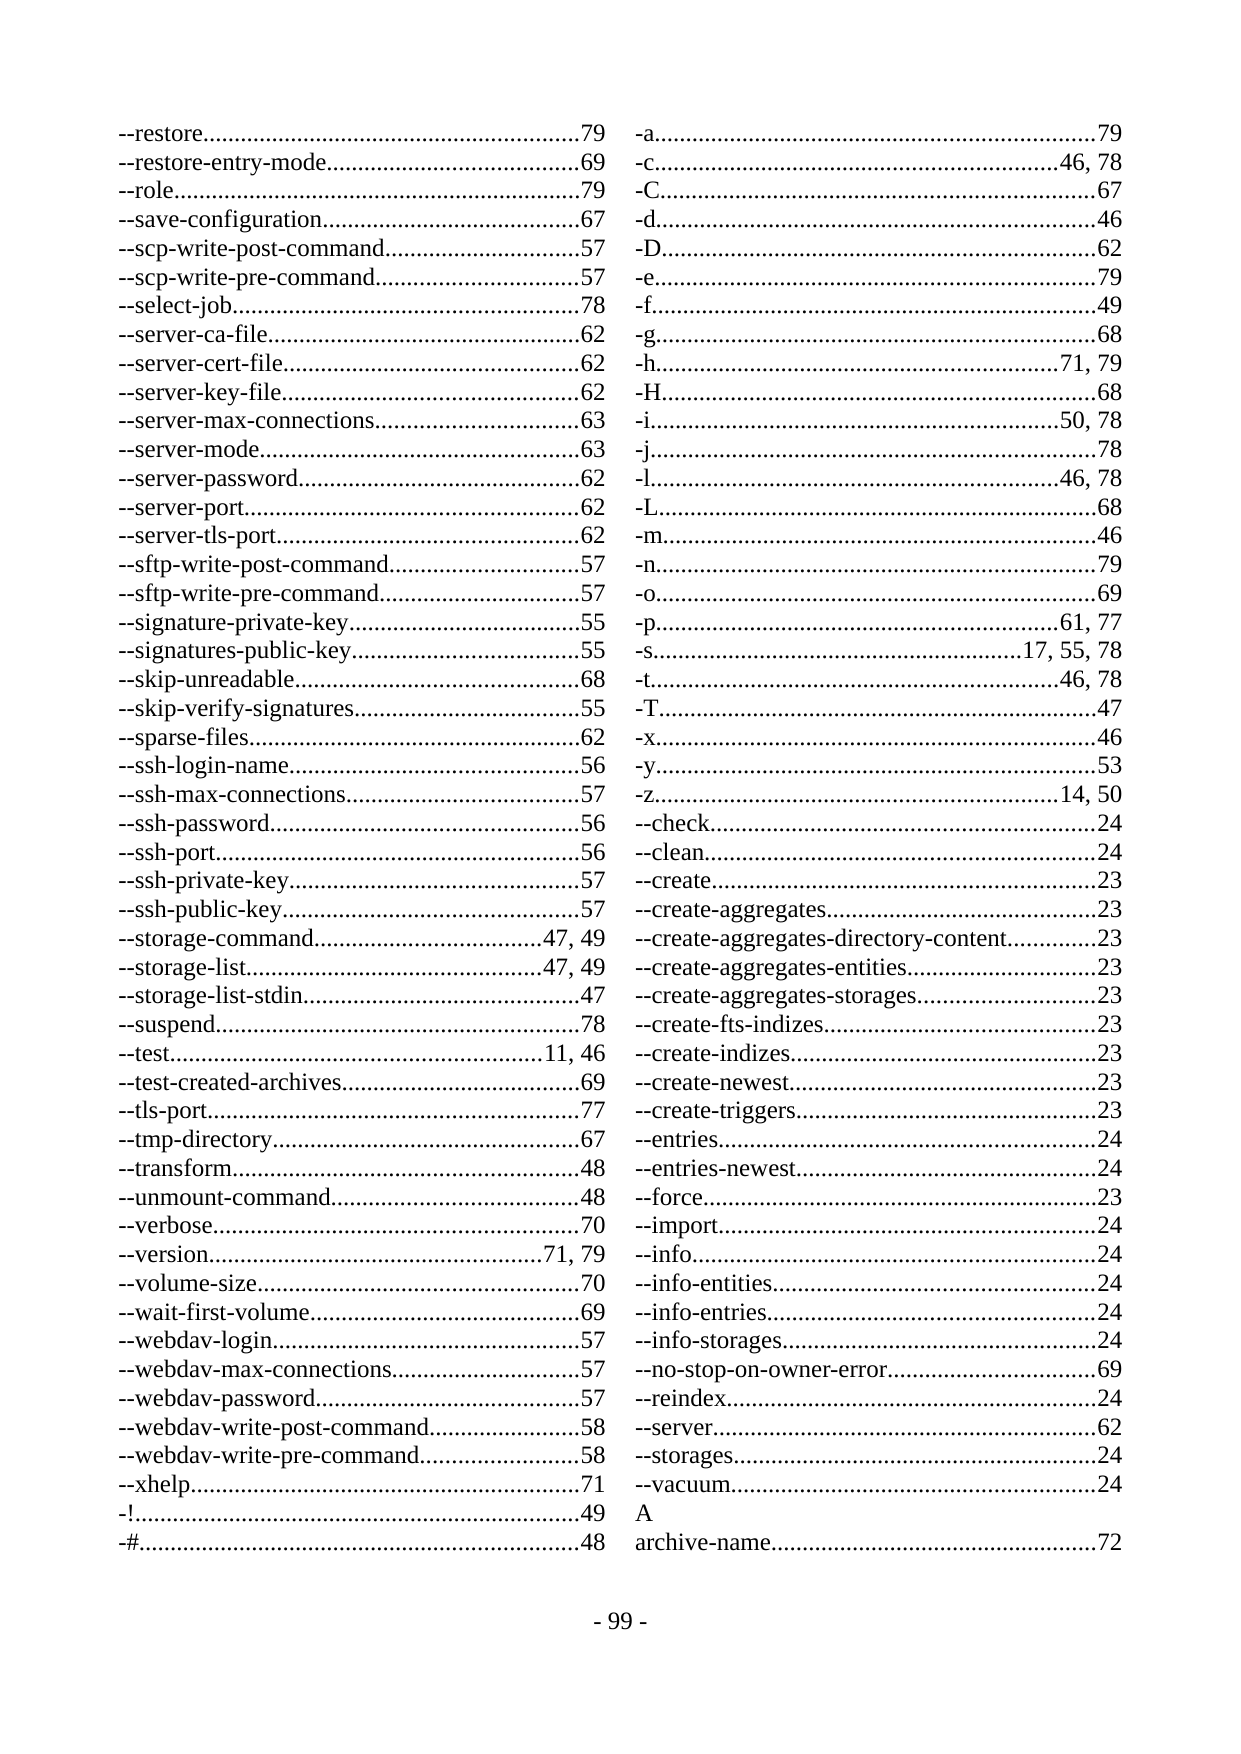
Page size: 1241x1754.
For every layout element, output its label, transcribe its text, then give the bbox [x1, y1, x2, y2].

text -i 50, 78 [635, 406, 1122, 434]
text --ssh-public-key 57 [118, 894, 605, 923]
text --role 79 [118, 176, 605, 204]
text -! 49 [118, 1498, 605, 1527]
text ‑‑create-aggregates-storages 23 [635, 981, 1122, 1009]
text --server-cert-file 62 [118, 348, 605, 377]
text -d 46 [635, 204, 1122, 233]
text ‑‑server 62 [635, 1412, 1122, 1441]
text --tmp-directory 67 [118, 1124, 605, 1153]
text --sftp-write-post-command 57 [118, 549, 605, 578]
text -g 68 [635, 319, 1122, 348]
text -T 47 [635, 693, 1122, 722]
text --server-ca-file 62 [118, 319, 605, 348]
text ‑‑storages 24 [635, 1441, 1122, 1469]
text --ssh-port 56 [118, 837, 605, 866]
text --server-password 62 [118, 463, 605, 492]
text --sftp-write-pre-command 57 [118, 578, 605, 607]
text ‑‑import 24 [635, 1211, 1122, 1239]
text --signature-private-key 55 [118, 607, 605, 636]
text ‑‑vacuum 24 [635, 1469, 1122, 1498]
text --test 11, 46 [118, 1038, 605, 1067]
text -L 68 [635, 492, 1122, 521]
text -e 79 [635, 262, 1122, 291]
text -c 46, 78 [635, 147, 1122, 176]
text --ssh-password 56 [118, 808, 605, 837]
text -l 46, 78 [635, 463, 1122, 492]
text --test-created-archives 69 [118, 1067, 605, 1096]
text --ssh-max-connections 57 [118, 779, 605, 808]
text --sparse-files 62 [118, 722, 605, 751]
text --verbose 70 [118, 1211, 605, 1239]
text ‑‑create-aggregates-directory-content 23 [635, 923, 1122, 952]
text -n 79 [635, 549, 1122, 578]
text --webdav-write-pre-command 58 [118, 1441, 605, 1469]
text --storage-command 47, 49 [118, 923, 605, 952]
text --restore-entry-mode 69 [118, 147, 605, 176]
text --wait-first-volume 69 [118, 1297, 605, 1326]
text ‑‑entries 24 [635, 1124, 1122, 1153]
text -z 14, 50 [635, 779, 1122, 808]
text -p 61, 77 [635, 607, 1122, 636]
text --server-tls-port 62 [118, 521, 605, 549]
text -t 46, 78 [635, 664, 1122, 693]
text --suspend 78 [118, 1009, 605, 1038]
text -j 78 [635, 434, 1122, 463]
text A [635, 1498, 1122, 1527]
text ‑‑entries-newest 24 [635, 1153, 1122, 1182]
text ‑‑info 24 [635, 1239, 1122, 1268]
text --transform 48 [118, 1153, 605, 1182]
text ‑‑no-stop-on-owner-error 69 [635, 1354, 1122, 1383]
text --server-key-file 62 [118, 377, 605, 406]
text --server-mode 63 [118, 434, 605, 463]
text -y 53 [635, 751, 1122, 779]
text --scp-write-pre-command 57 [118, 262, 605, 291]
text -# 48 [118, 1527, 605, 1556]
text ‑‑clean 24 [635, 837, 1122, 866]
text --restore 79 [118, 118, 605, 147]
text ‑‑create-aggregates 23 [635, 894, 1122, 923]
text -h 71, 79 [635, 348, 1122, 377]
text --ssh-login-name 56 [118, 751, 605, 779]
text -f 49 [635, 291, 1122, 319]
text -x 46 [635, 722, 1122, 751]
text -s 17, 55, 78 [635, 636, 1122, 664]
text archive-name 72 [635, 1527, 1122, 1556]
text --webdav-max-connections 57 [118, 1354, 605, 1383]
text ‑‑create-triggers 23 [635, 1096, 1122, 1124]
text ‑‑create-newest 23 [635, 1067, 1122, 1096]
text -H 68 [635, 377, 1122, 406]
text --scp-write-post-command 57 [118, 233, 605, 262]
text ‑‑create-indizes 23 [635, 1038, 1122, 1067]
text --xhelp 71 [118, 1469, 605, 1498]
text ‑‑create-fts-indizes 23 [635, 1009, 1122, 1038]
text --storage-list-stdin 47 [118, 981, 605, 1009]
text --skip-unreadable 68 [118, 664, 605, 693]
text -C 67 [635, 176, 1122, 204]
text --webdav-login 57 [118, 1326, 605, 1354]
text ‑‑reindex 24 [635, 1383, 1122, 1412]
text ‑‑force 23 [635, 1182, 1122, 1211]
text -o 69 [635, 578, 1122, 607]
text --server-port 62 [118, 492, 605, 521]
text --volume-size 70 [118, 1268, 605, 1297]
text ‑‑create 23 [635, 866, 1122, 894]
text --tls-port 77 [118, 1096, 605, 1124]
text -D 62 [635, 233, 1122, 262]
text --signatures-public-key 55 [118, 636, 605, 664]
text ‑‑info-storages 24 [635, 1326, 1122, 1354]
text --storage-list 47, 49 [118, 952, 605, 981]
text --server-max-connections 63 [118, 406, 605, 434]
text ‑‑check 24 [635, 808, 1122, 837]
text --unmount-command 48 [118, 1182, 605, 1211]
text -a 79 [635, 118, 1122, 147]
text --ssh-private-key 57 [118, 866, 605, 894]
text ‑‑info-entries 24 [635, 1297, 1122, 1326]
text -m 46 [635, 521, 1122, 549]
text --webdav-write-post-command 58 [118, 1412, 605, 1441]
text --select-job 78 [118, 291, 605, 319]
text --webdav-password 57 [118, 1383, 605, 1412]
text --save-configuration 67 [118, 204, 605, 233]
text ‑‑info-entities 24 [635, 1268, 1122, 1297]
text --version 71, 79 [118, 1239, 605, 1268]
text --skip-verify-signatures 55 [118, 693, 605, 722]
text ‑‑create-aggregates-entities 23 [635, 952, 1122, 981]
